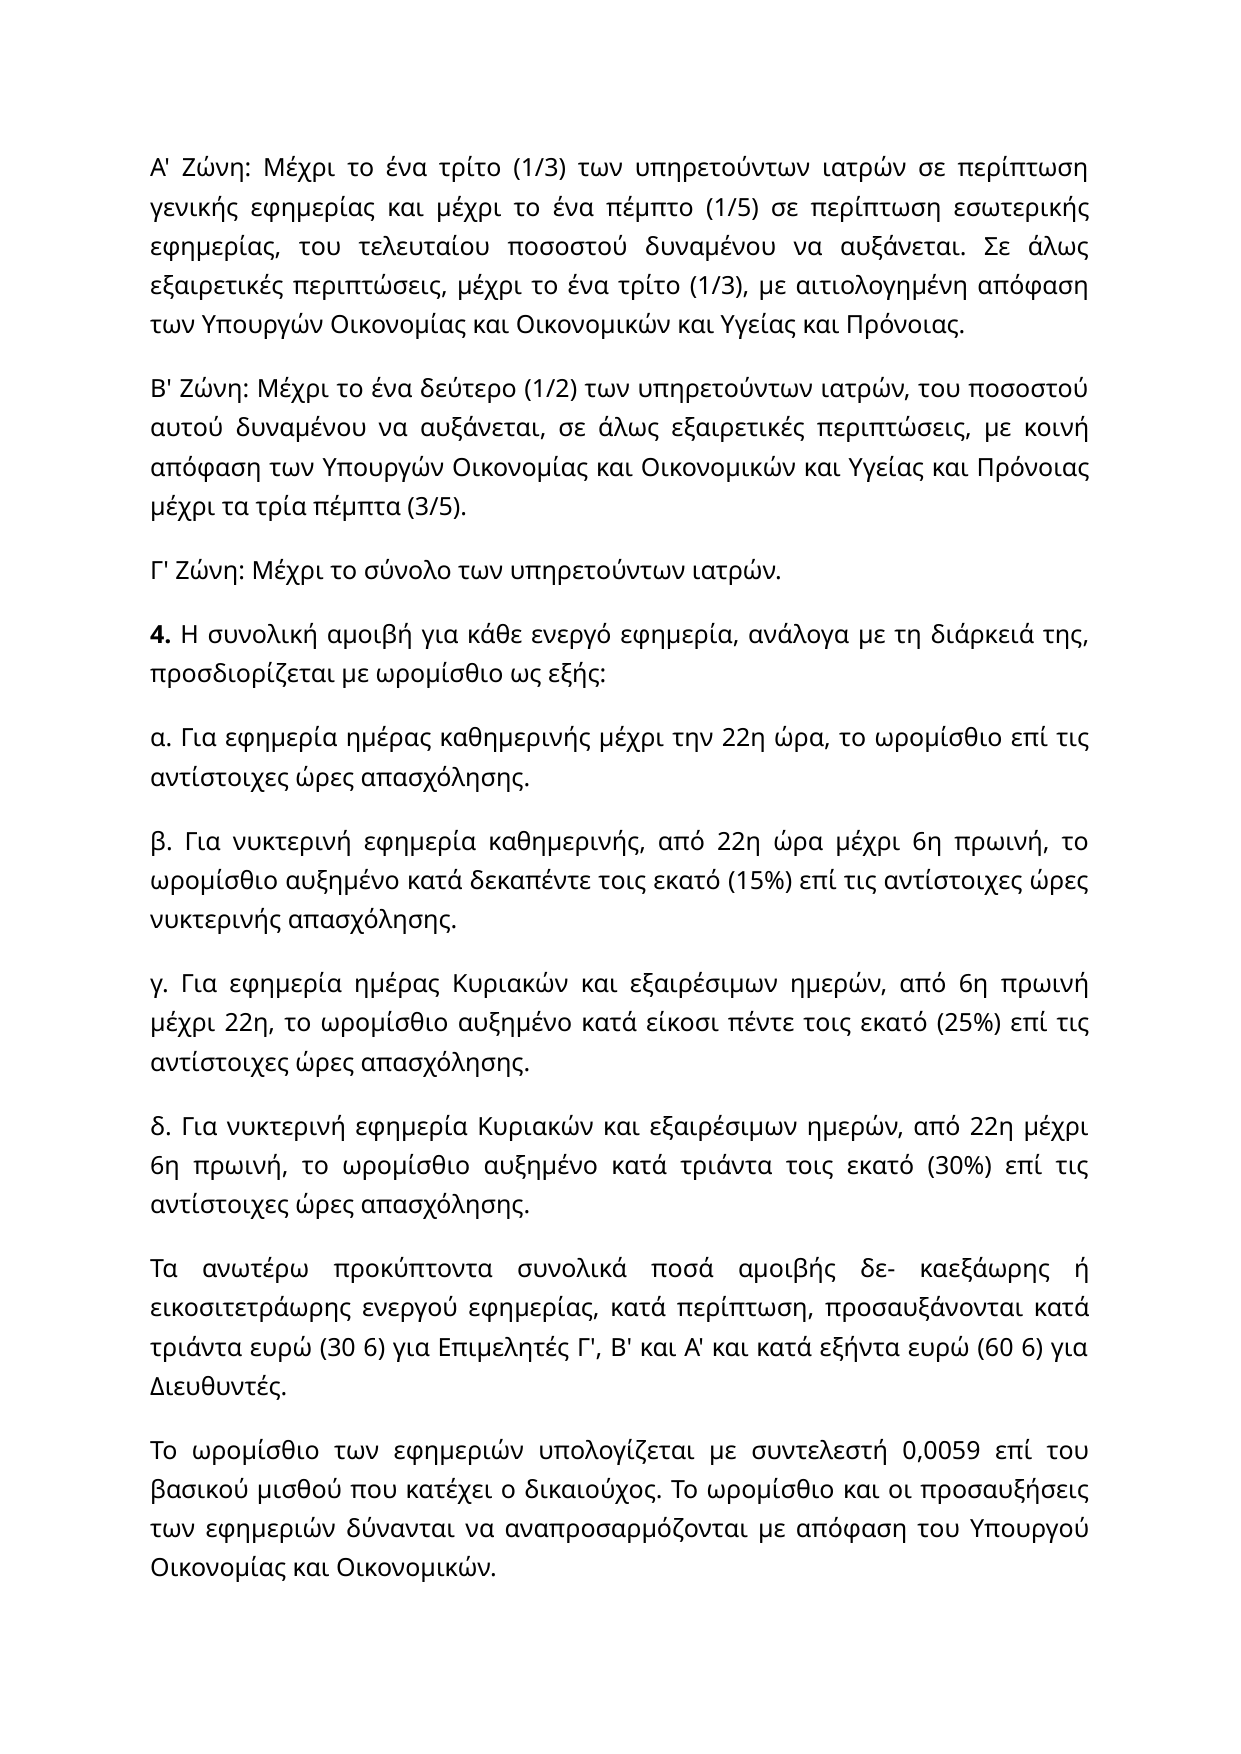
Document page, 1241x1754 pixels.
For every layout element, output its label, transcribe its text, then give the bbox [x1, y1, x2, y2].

text Τα ανωτέρω προκύπτοντα συνολικά ποσά αμοιβής δε- καεξάωρης ή εικοσιτετράωρης ενεργού εφημερίας, κατά περίπτωση, προσαυξάνονται κατά τριάντα ευρώ (30 6) για Επιμελητές Γ', Β' και Α' και κατά εξήντα ευρώ (60 6) για Διευθυντές. [150, 1251, 1090, 1402]
text Β' Ζώνη: Μέχρι το ένα δεύτερο (1/2) των υπηρετούντων ιατρών, του ποσοστού αυτού δυναμένου να αυξάνεται, σε άλως εξαιρετικές περιπτώσεις, με κοινή απόφαση των Υπουργών Οικονομίας και Οικονομικών και Υγείας και Πρόνοιας μέχρι τα τρία πέμπτα (3/5). [150, 371, 1090, 522]
text α. Για εφημερία ημέρας καθημερινής μέχρι την 22η ώρα, το ωρομίσθιο επί τις αντίστοιχες ώρες απασχόλησης. [150, 720, 1090, 793]
text Α' Ζώνη: Μέχρι το ένα τρίτο (1/3) των υπηρετούντων ιατρών σε περίπτωση γενικής εφημερίας και μέχρι το ένα πέμπτο (1/5) σε περίπτωση εσωτερικής εφημερίας, του τελευταίου ποσοστού δυναμένου να αυξάνεται. Σε άλως εξαιρετικές περιπτώσεις, μέχρι το ένα τρίτο (1/3), με αιτιολογημένη απόφαση των Υπουργών Οικονομίας και Οικονομικών και Υγείας και Πρόνοιας. [150, 150, 1090, 341]
text γ. Για εφημερία ημέρας Κυριακών και εξαιρέσιμων ημερών, από 6η πρωινή μέχρι 22η, το ωρομίσθιο αυξημένο κατά είκοσι πέντε τοις εκατό (25%) επί τις αντίστοιχες ώρες απασχόλησης. [150, 966, 1090, 1078]
text δ. Για νυκτερινή εφημερία Κυριακών και εξαιρέσιμων ημερών, από 22η μέχρι 6η πρωινή, το ωρομίσθιο αυξημένο κατά τριάντα τοις εκατό (30%) επί τις αντίστοιχες ώρες απασχόλησης. [150, 1108, 1090, 1221]
text Το ωρομίσθιο των εφημεριών υπολογίζεται με συντελεστή 0,0059 επί του βασικού μισθού που κατέχει ο δικαιούχος. Το ωρομίσθιο και οι προσαυξήσεις των εφημεριών δύνανται να αναπροσαρμόζονται με απόφαση του Υπουργού Οικονομίας και Οικονομικών. [150, 1432, 1090, 1584]
text 4. Η συνολική αμοιβή για κάθε ενεργό εφημερία, ανάλογα με τη διάρκειά της, προσδιορίζεται με ωρομίσθιο ως εξής: [150, 617, 1090, 690]
text β. Για νυκτερινή εφημερία καθημερινής, από 22η ώρα μέχρι 6η πρωινή, το ωρομίσθιο αυξημένο κατά δεκαπέντε τοις εκατό (15%) επί τις αντίστοιχες ώρες νυκτερινής απασχόλησης. [150, 823, 1090, 936]
text Γ' Ζώνη: Μέχρι το σύνολο των υπηρετούντων ιατρών. [150, 552, 1090, 587]
